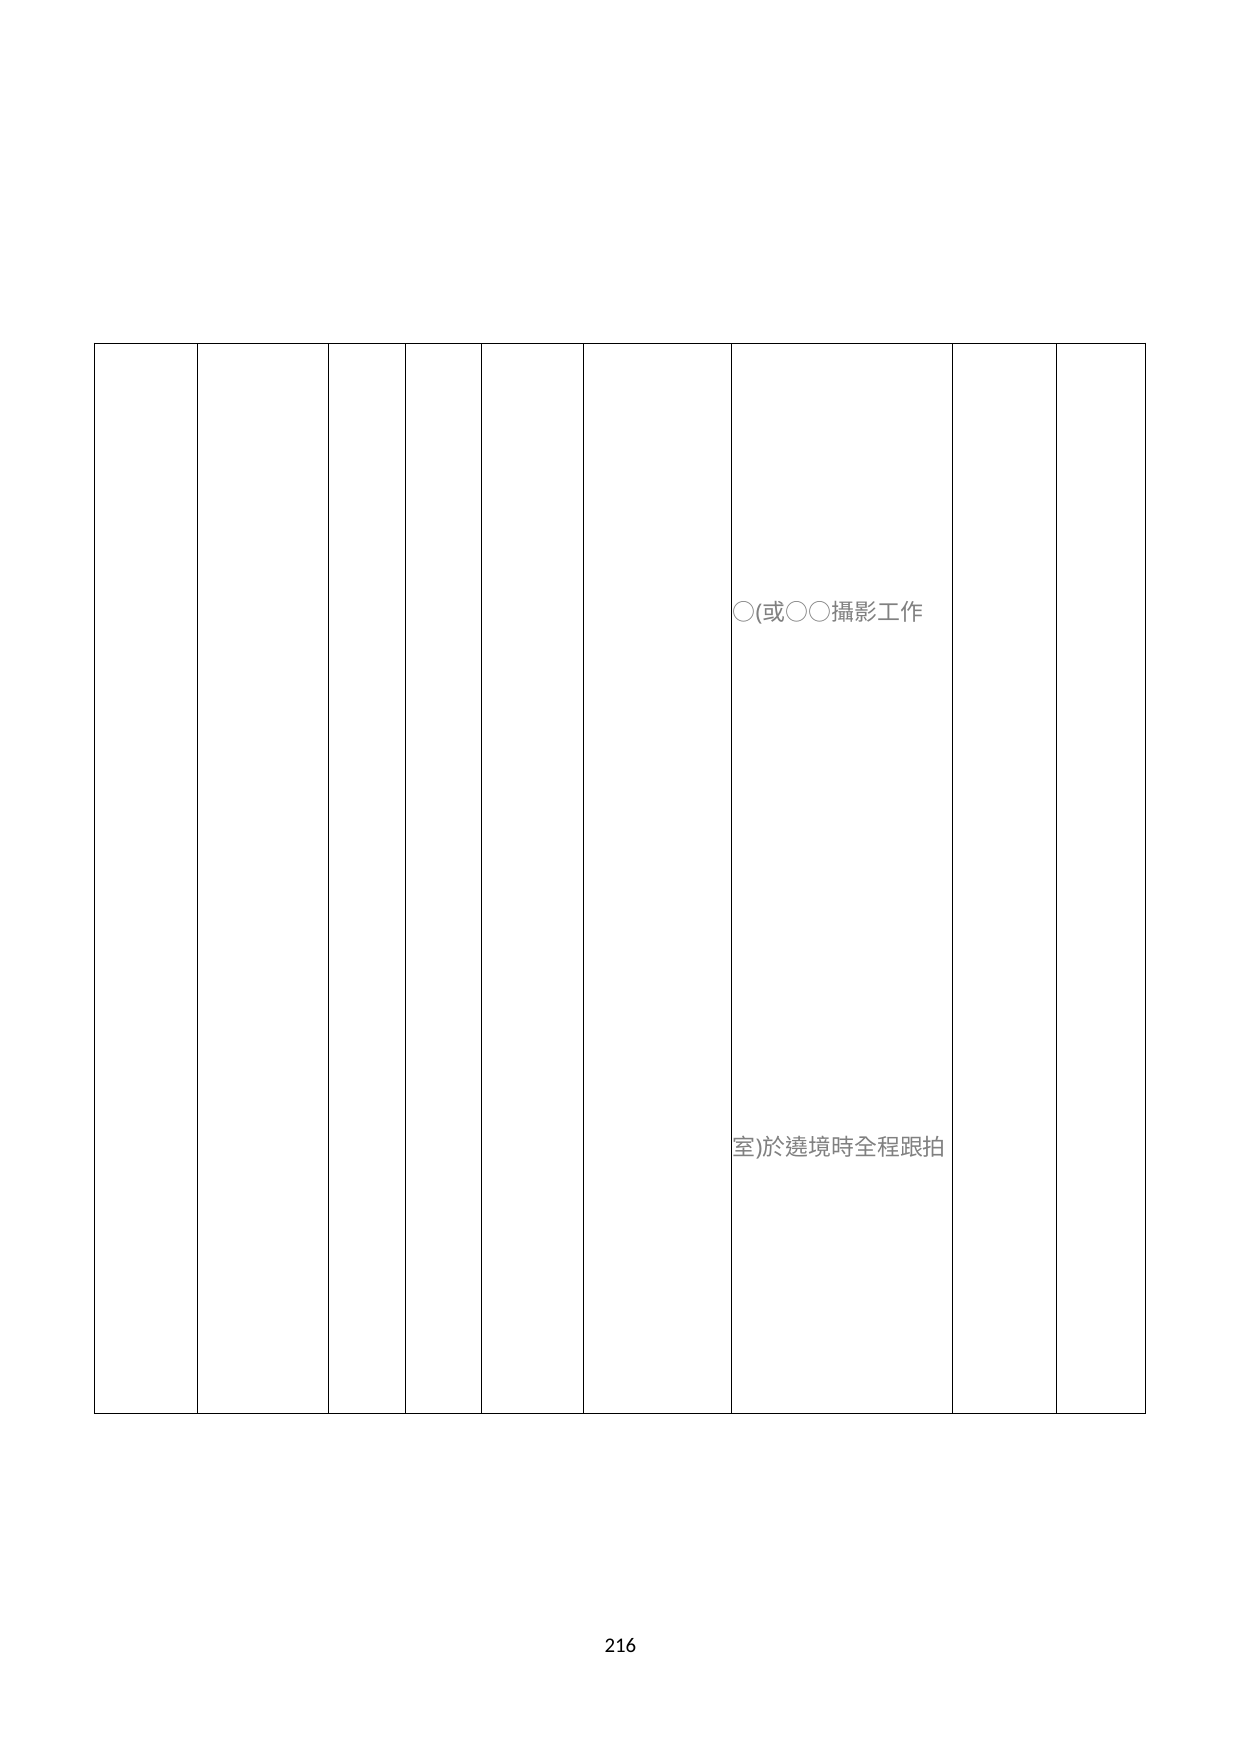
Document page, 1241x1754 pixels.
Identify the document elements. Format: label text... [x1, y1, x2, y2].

table_cell [953, 344, 1056, 1413]
table_cell [95, 344, 197, 1413]
table_cell [329, 344, 405, 1413]
table_cell [1057, 344, 1145, 1413]
table_cell ○(或○○攝影工作室)於遶境時全程跟拍 [732, 344, 952, 1413]
table_cell [584, 344, 731, 1413]
table_cell [406, 344, 481, 1413]
table_cell [198, 344, 328, 1413]
table_cell [482, 344, 583, 1413]
